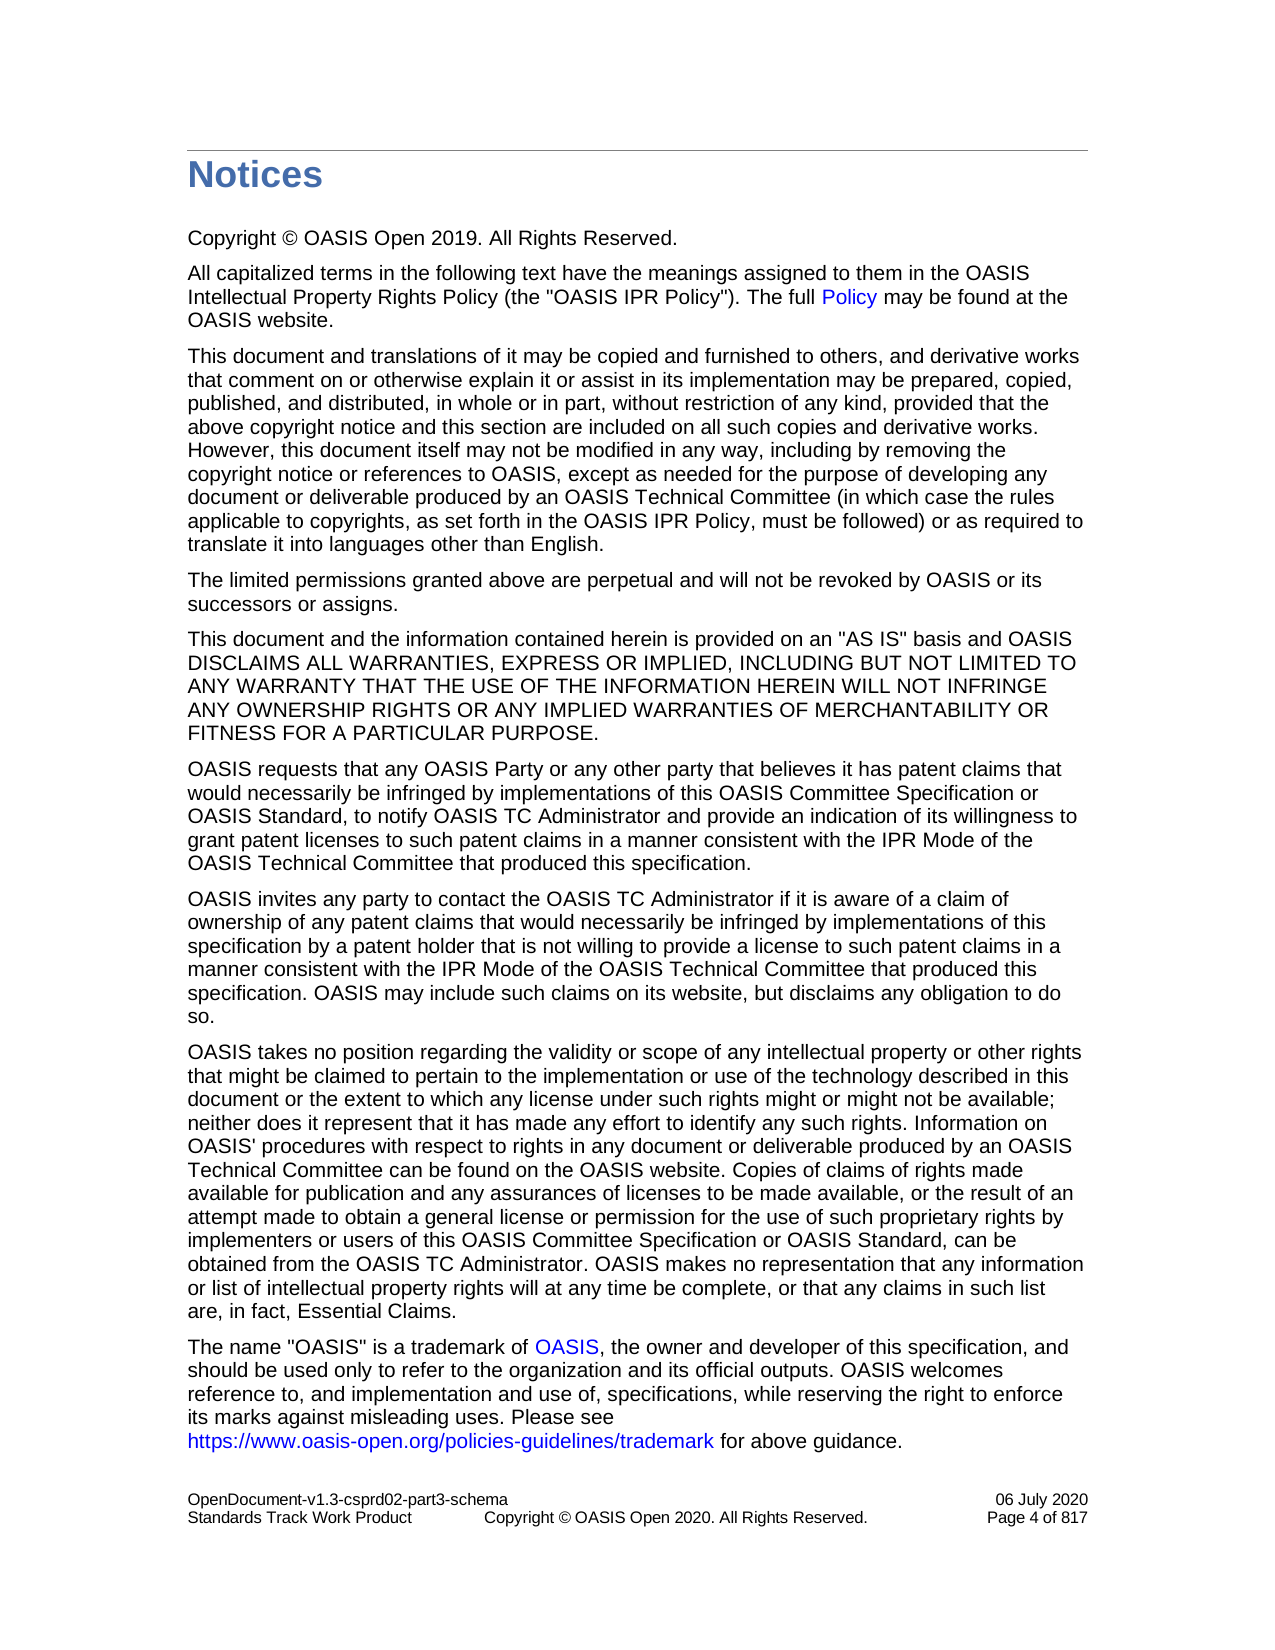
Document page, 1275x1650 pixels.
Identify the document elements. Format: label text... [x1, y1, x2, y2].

text The name "OASIS" is a trademark of OASIS, the owner and developer of this specification, and should be used only to refer to the organization and its official outputs. OASIS welcomes reference to, and implementation and use of, specifications, while reserving the right to enforce its marks against misleading uses. Please see https://www.oasis-open.org/policies-guidelines/trademark for above guidance. [187, 1335, 1088, 1453]
text Copyright © OASIS Open 2019. All Rights Reserved. [187, 226, 1088, 250]
text OASIS invites any party to contact the OASIS TC Administrator if it is aware of a claim of ownership of any patent claims that would necessarily be infringed by implementations of this specification by a patent holder that is not willing to provide a license to such patent claims in a manner consistent with the IPR Mode of the OASIS Technical Committee that produced this specification. OASIS may include such claims on its website, but disclaims any obligation to do so. [187, 887, 1088, 1028]
subtitle Notices [187, 151, 1088, 195]
text This document and the information contained herein is provided on an "AS IS" basis and OASIS DISCLAIMS ALL WARRANTIES, EXPRESS OR IMPLIED, INCLUDING BUT NOT LIMITED TO ANY WARRANTY THAT THE USE OF THE INFORMATION HEREIN WILL NOT INFRINGE ANY OWNERSHIP RIGHTS OR ANY IMPLIED WARRANTIES OF MERCHANTABILITY OR FITNESS FOR A PARTICULAR PURPOSE. [187, 628, 1088, 745]
text This document and translations of it may be copied and furnished to others, and derivative works that comment on or otherwise explain it or assist in its implementation may be prepared, copied, published, and distributed, in whole or in part, without restriction of any kind, provided that the above copyright notice and this section are included on all such copies and derivative works. However, this document itself may not be modified in any way, including by removing the copyright notice or references to OASIS, except as needed for the purpose of developing any document or deliverable produced by an OASIS Technical Committee (in which case the rules applicable to copyrights, as set forth in the OASIS IPR Policy, must be followed) or as required to translate it into languages other than English. [187, 344, 1088, 556]
text OASIS requests that any OASIS Party or any other party that believes it has patent claims that would necessarily be infringed by implementations of this OASIS Committee Specification or OASIS Standard, to notify OASIS TC Administrator and provide an indication of its willingness to grant patent licenses to such patent claims in a manner consistent with the IPR Mode of the OASIS Technical Committee that produced this specification. [187, 757, 1088, 875]
text OASIS takes no position regarding the validity or scope of any intellectual property or other rights that might be claimed to pertain to the implementation or use of the technology described in this document or the extent to which any license under such rights might or might not be available; neither does it represent that it has made any effort to identify any such rights. Information on OASIS' procedures with respect to rights in any document or deliverable produced by an OASIS Technical Committee can be found on the OASIS website. Copies of claims of rights made available for publication and any assurances of licenses to be made available, or the result of an attempt made to obtain a general license or permission for the use of such proprietary rights by implementers or users of this OASIS Committee Specification or OASIS Standard, can be obtained from the OASIS TC Administrator. OASIS makes no representation that any information or list of intellectual property rights will at any time be complete, or that any claims in such list are, in fact, Essential Claims. [187, 1041, 1088, 1323]
text The limited permissions granted above are perpetual and will not be revoked by OASIS or its successors or assigns. [187, 568, 1088, 616]
text All capitalized terms in the following text have the meanings assigned to them in the OASIS Intellectual Property Rights Policy (the "OASIS IPR Policy"). The full Policy may be found at the OASIS website. [187, 262, 1088, 332]
